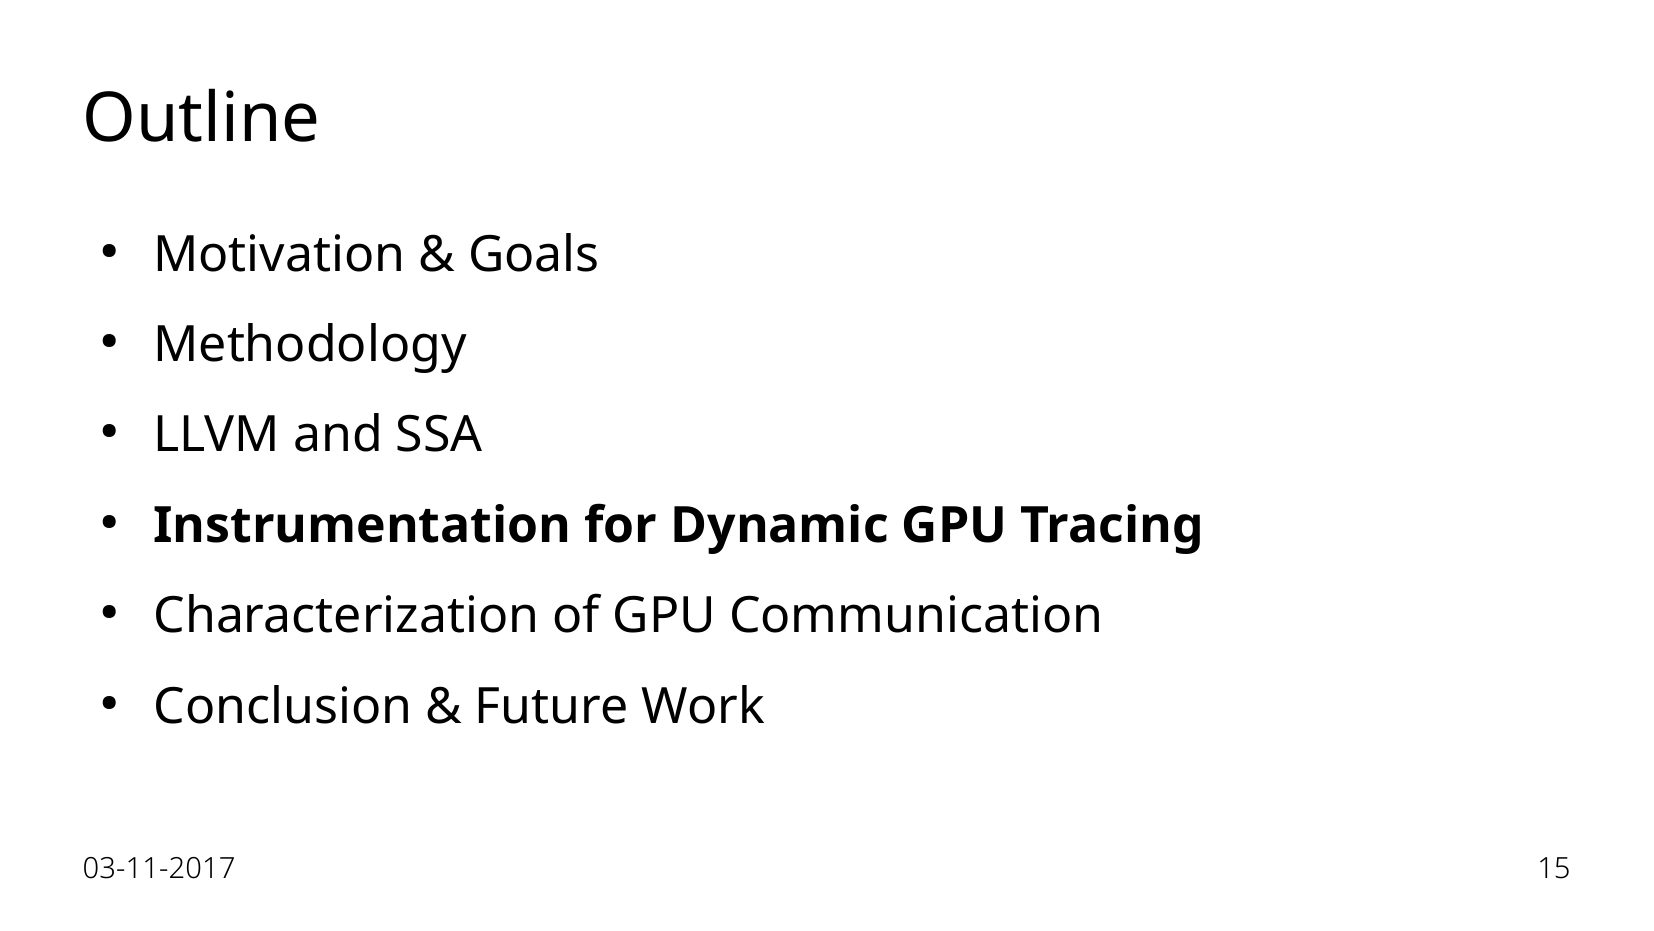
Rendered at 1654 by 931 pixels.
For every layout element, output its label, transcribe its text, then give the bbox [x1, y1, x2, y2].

list Motivation & Goals Methodology LLVM and SSA Instrumentation for Dynamic GPU Tracing Characterization of GPU Communication Conclusion & Future Work [82, 217, 1571, 758]
title Outline [82, 37, 1571, 193]
